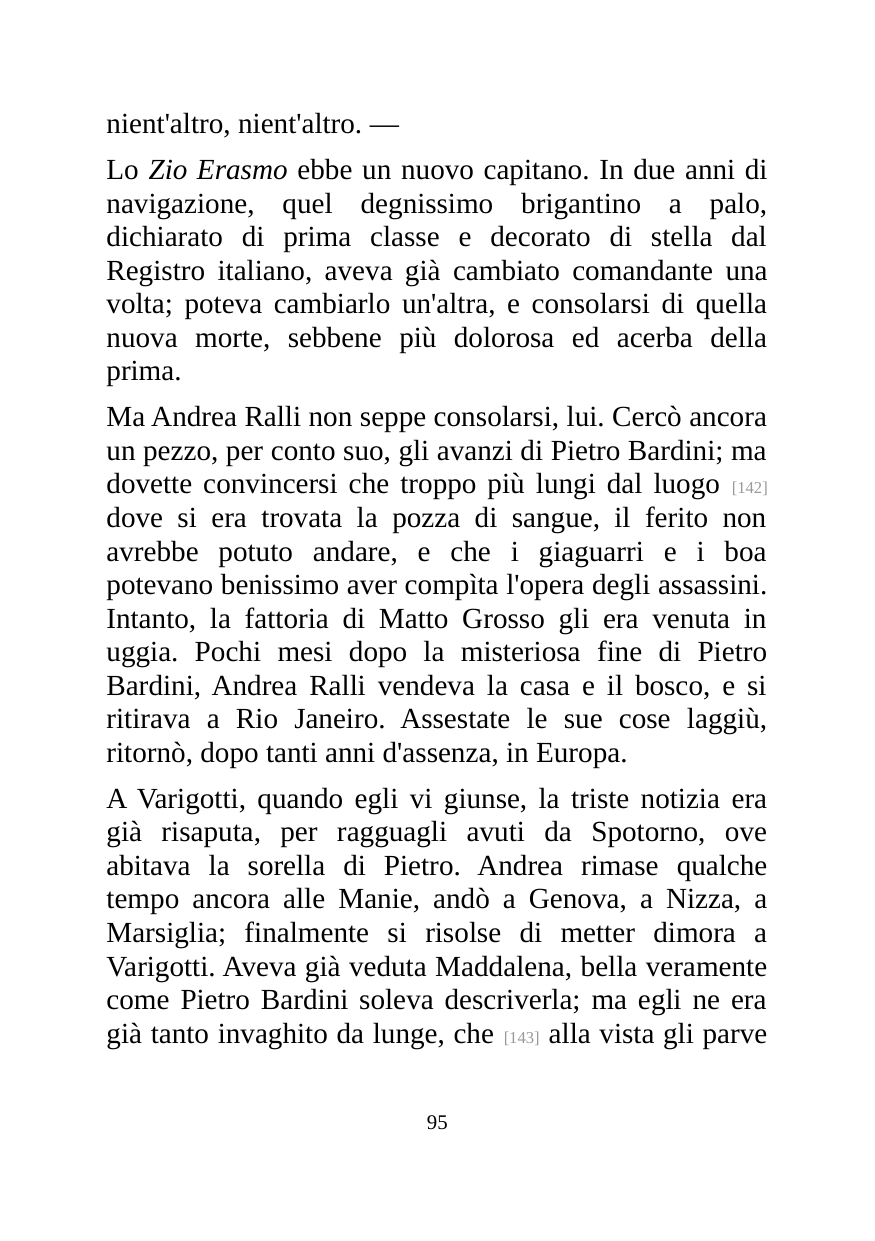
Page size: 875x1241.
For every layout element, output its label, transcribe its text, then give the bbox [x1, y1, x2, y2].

text Ma Andrea Ralli non seppe consolarsi, lui. Cercò ancora un pezzo, per conto suo, gli avanzi di Pietro Bardini; ma dovette convincersi che troppo più lungi dal luogo [142] dove si era trovata la pozza di sangue, il ferito non avrebbe potuto andare, e che i giaguarri e i boa potevano benissimo aver compìta l'opera degli assassini. Intanto, la fattoria di Matto Grosso gli era venuta in uggia. Pochi mesi dopo la misteriosa fine di Pietro Bardini, Andrea Ralli vendeva la casa e il bosco, e si ritirava a Rio Janeiro. Assestate le sue cose laggiù, ritornò, dopo tanti anni d'assenza, in Europa. [106, 399, 768, 768]
text A Varigotti, quando egli vi giunse, la triste notizia era già risaputa, per ragguagli avuti da Spotorno, ove abitava la sorella di Pietro. Andrea rimase qualche tempo ancora alle Manie, andò a Genova, a Nizza, a Marsiglia; finalmente si risolse di metter dimora a Varigotti. Aveva già veduta Maddalena, bella veramente come Pietro Bardini soleva descriverla; ma egli ne era già tanto invaghito da lunge, che [143] alla vista gli parve [106, 781, 768, 1049]
text nient'altro, nient'altro. — [106, 106, 768, 140]
text Lo Zio Erasmo ebbe un nuovo capitano. In due anni di navigazione, quel degnissimo brigantino a palo, dichiarato di prima classe e decorato di stella dal Registro italiano, aveva già cambiato comandante una volta; poteva cambiarlo un'altra, e consolarsi di quella nuova morte, sebbene più dolorosa ed acerba della prima. [106, 152, 768, 387]
